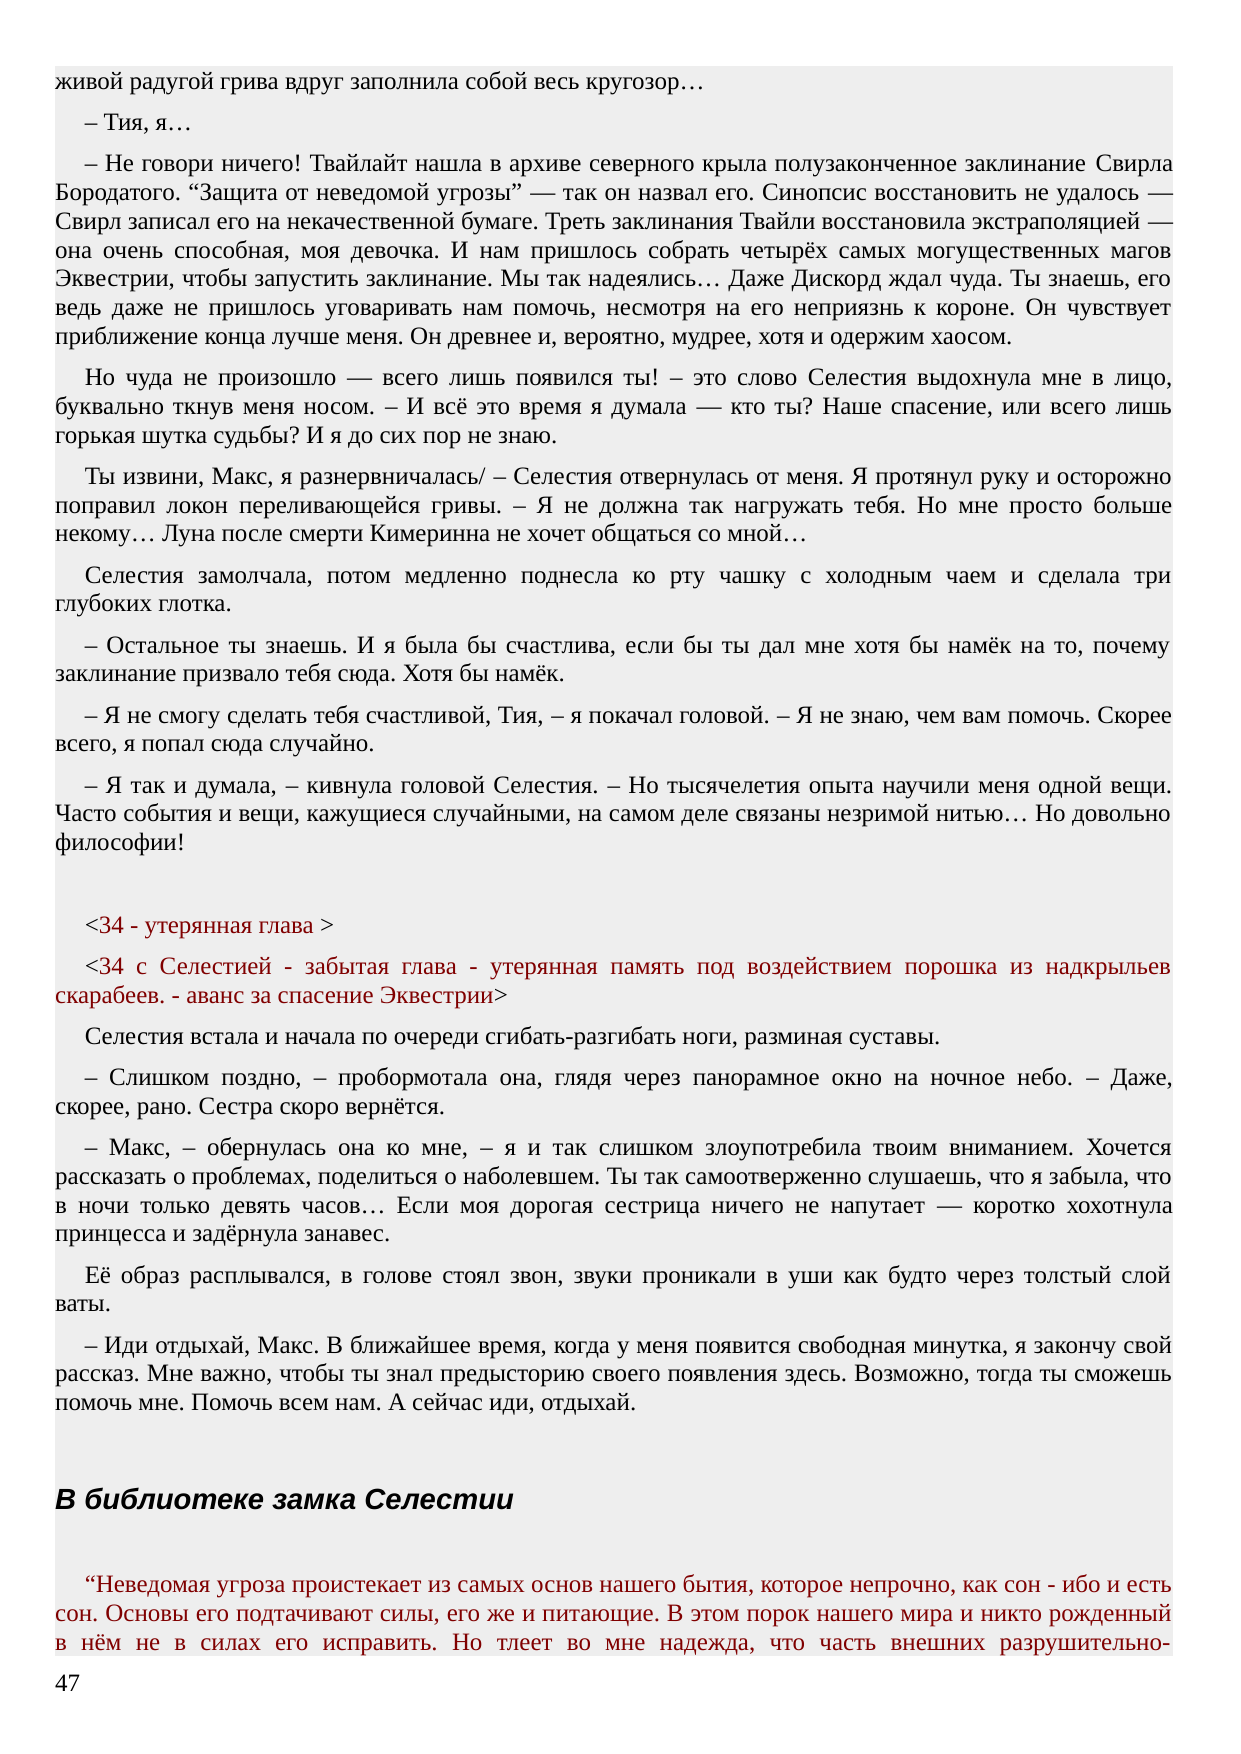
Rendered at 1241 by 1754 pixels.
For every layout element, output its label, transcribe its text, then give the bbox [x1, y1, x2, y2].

text “Неведомая угроза проистекает из самых основ нашего бытия, которое непрочно, как сон - ибо и есть сон. Основы его подтачивают силы, его же и питающие. В этом порок нашего мира и никто рожденный в нём не в силах его исправить. Но тлеет во мне надежда, что часть внешних разрушительно- [55, 1569, 1173, 1656]
text <34 с Селестией - забытая глава - утерянная память под воздействием порошка из надкрыльев скарабеев. - аванс за спасение Эквестрии> [55, 951, 1173, 1008]
text – Слишком поздно, – пробормотала она, глядя через панорамное окно на ночное небо. – Даже, скорее, рано. Сестра скоро вернётся. [55, 1062, 1173, 1120]
text Но чуда не произошло — всего лишь появился ты! – это слово Селестия выдохнула мне в лицо, буквально ткнув меня носом. – И всё это время я думала — кто ты? Наше спасение, или всего лишь горькая шутка судьбы? И я до сих пор не знаю. [55, 362, 1173, 448]
text Ты извини, Макс, я разнервничалась/ – Селестия отвернулась от меня. Я протянул руку и осторожно поправил локон переливающейся гривы. – Я не должна так нагружать тебя. Но мне просто больше некому… Луна после смерти Кимеринна не хочет общаться со мной… [55, 461, 1173, 547]
text – Я не смогу сделать тебя счастливой, Тия, – я покачал головой. – Я не знаю, чем вам помочь. Скорее всего, я попал сюда случайно. [55, 700, 1173, 757]
text – Остальное ты знаешь. И я была бы счастлива, если бы ты дал мне хотя бы намёк на то, почему заклинание призвало тебя сюда. Хотя бы намёк. [55, 630, 1173, 687]
text – Я так и думала, – кивнула головой Селестия. – Но тысячелетия опыта научили меня одной вещи. Часто события и вещи, кажущиеся случайными, на самом деле связаны незримой нитью… Но довольно философии! [55, 770, 1173, 856]
text – Макс, – обернулась она ко мне, – я и так слишком злоупотребила твоим вниманием. Хочется рассказать о проблемах, поделиться о наболевшем. Ты так самоотверженно слушаешь, что я забыла, что в ночи только девять часов… Если моя дорогая сестрица ничего не напутает — коротко хохотнула принцесса и задёрнула занавес. [55, 1132, 1173, 1247]
text – Тия, я… [55, 107, 1173, 136]
text живой радугой грива вдруг заполнила собой весь кругозор… [55, 66, 1173, 95]
text – Не говори ничего! Твайлайт нашла в архиве северного крыла полузаконченное заклинание Cвирла Бородатого. “Защита от неведомой угрозы” — так он назвал его. Синопсис восстановить не удалось — Свирл записал его на некачественной бумаге. Треть заклинания Твайли восстановила экстраполяцией — она очень способная, моя девочка. И нам пришлось собрать четырёх самых могущественных магов Эквестрии, чтобы запустить заклинание. Мы так надеялись… Даже Дискорд ждал чуда. Ты знаешь, его ведь даже не пришлось уговаривать нам помочь, несмотря на его неприязнь к короне. Он чувствует приближение конца лучше меня. Он древнее и, вероятно, мудрее, хотя и одержим хаосом. [55, 148, 1173, 350]
text – Иди отдыхай, Макс. В ближайшее время, когда у меня появится свободная минутка, я закончу свой рассказ. Мне важно, чтобы ты знал предысторию своего появления здесь. Возможно, тогда ты сможешь помочь мне. Помочь всем нам. А сейчас иди, отдыхай. [55, 1330, 1173, 1416]
text <34 - утерянная глава > [55, 910, 1173, 938]
text Её образ расплывался, в голове стоял звон, звуки проникали в уши как будто через толстый слой ваты. [55, 1260, 1173, 1317]
subtitle В библиотеке замка Селестии [55, 1482, 1173, 1516]
text Селестия встала и начала по очереди сгибать-разгибать ноги, разминая суставы. [55, 1021, 1173, 1050]
text Селестия замолчала, потом медленно поднесла ко рту чашку с холодным чаем и сделала три глубоких глотка. [55, 560, 1173, 617]
